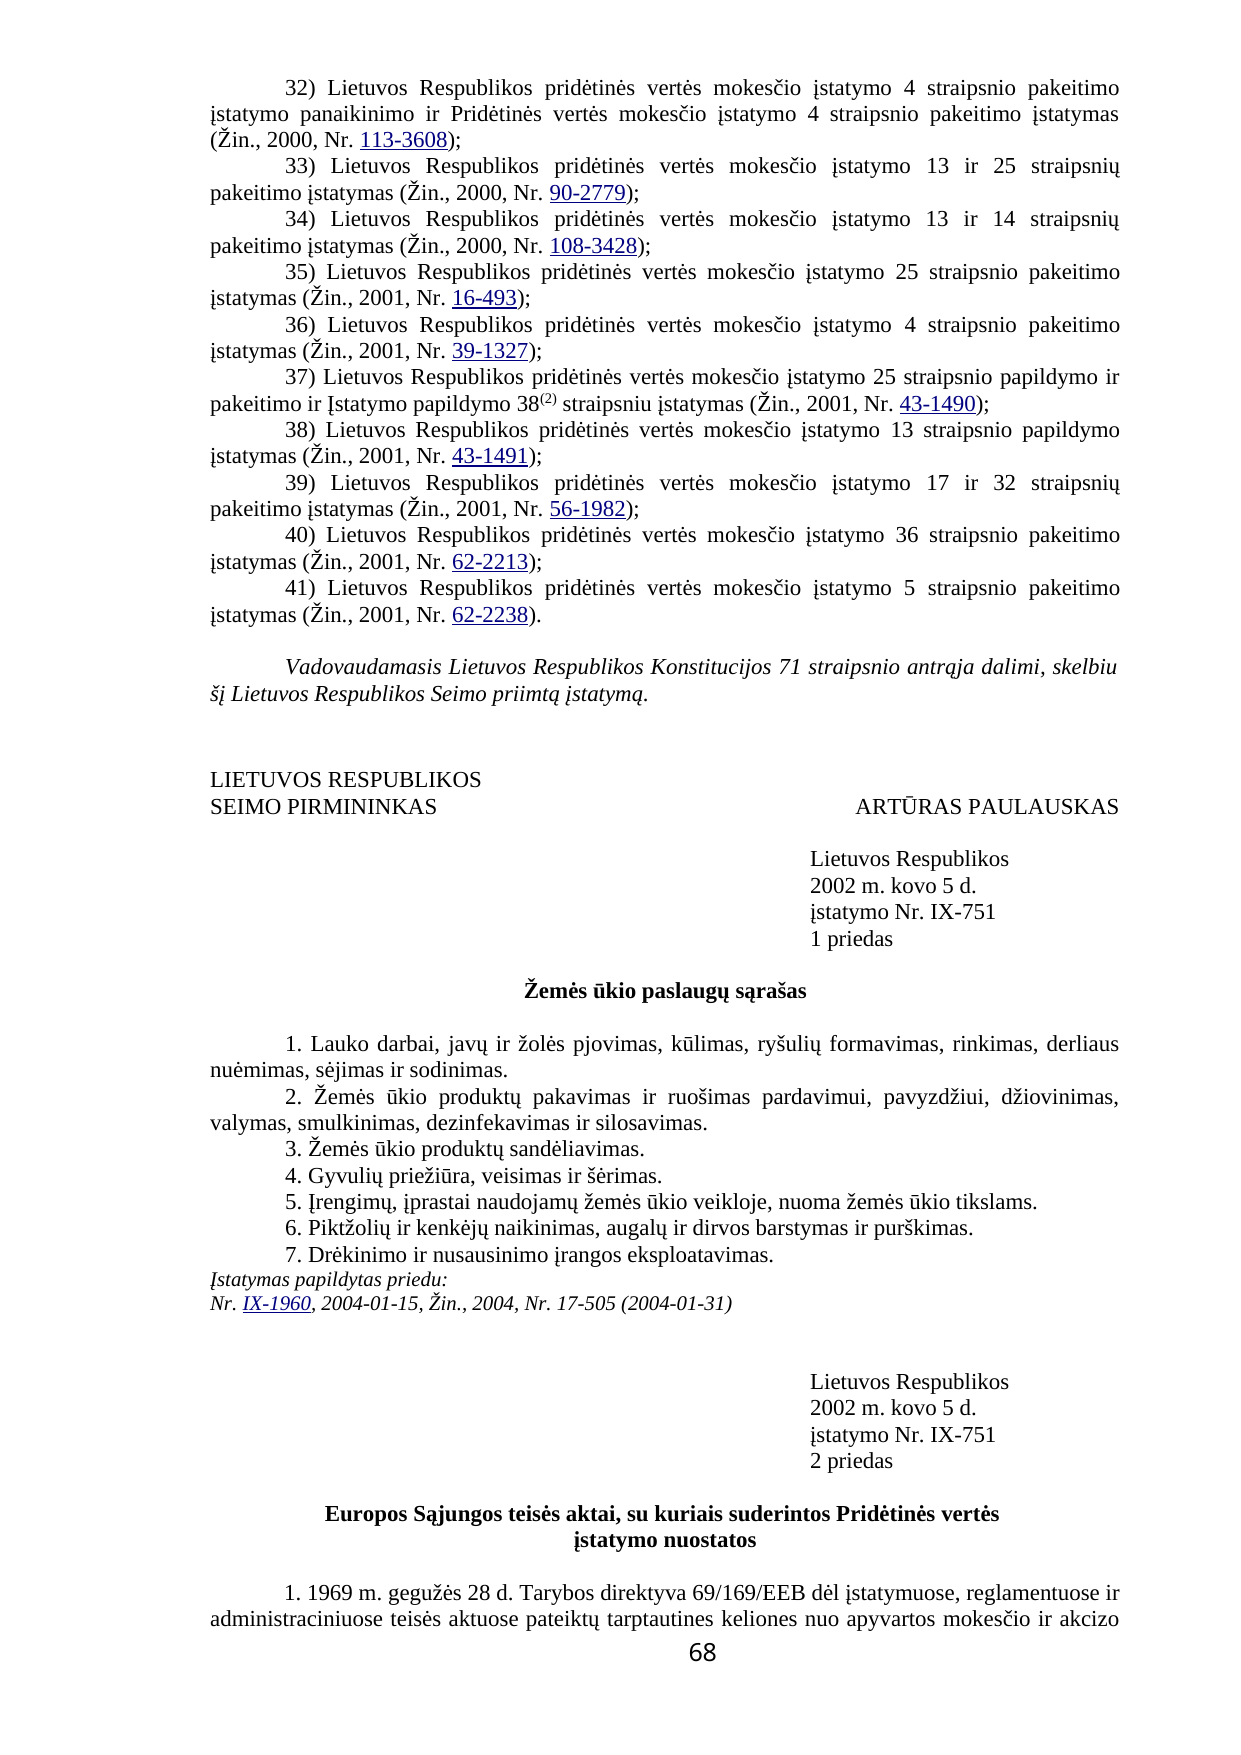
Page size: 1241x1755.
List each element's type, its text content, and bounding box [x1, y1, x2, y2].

text 32) Lietuvos Respublikos pridėtinės vertės mokesčio įstatymo 4 straipsnio pakeitimo įstatymo panaikinimo ir Pridėtinės vertės mokesčio įstatymo 4 straipsnio pakeitimo įstatymas (Žin., 2000, Nr. 113-3608); [210, 73, 1120, 153]
text 40) Lietuvos Respublikos pridėtinės vertės mokesčio įstatymo 36 straipsnio pakeitimo įstatymas (Žin., 2001, Nr. 62-2213); [210, 522, 1120, 574]
subtitle įstatymo nuostatos [210, 1526, 1120, 1552]
text 37) Lietuvos Respublikos pridėtinės vertės mokesčio įstatymo 25 straipsnio papildymo ir pakeitimo ir Įstatymo papildymo 38(2) straipsniu įstatymas (Žin., 2001, Nr. 43-1490); [210, 363, 1120, 416]
text 36) Lietuvos Respublikos pridėtinės vertės mokesčio įstatymo 4 straipsnio pakeitimo įstatymas (Žin., 2001, Nr. 39-1327); [210, 311, 1120, 363]
text Lietuvos Respublikos [210, 1368, 1120, 1394]
text 1. 1969 m. gegužės 28 d. Tarybos direktyva 69/169/EEB dėl įstatymuose, reglamentuose ir administraciniuose teisės aktuose pateiktų tarptautines keliones nuo apyvartos mokesčio ir akcizo [210, 1579, 1120, 1632]
text įstatymo Nr. IX-751 [210, 1421, 1120, 1447]
text 5. Įrengimų, įprastai naudojamų žemės ūkio veikloje, nuoma žemės ūkio tikslams. [210, 1188, 1120, 1214]
text 2002 m. kovo 5 d. [210, 1394, 1120, 1421]
text 1. Lauko darbai, javų ir žolės pjovimas, kūlimas, ryšulių formavimas, rinkimas, derliaus nuėmimas, sėjimas ir sodinimas. [210, 1030, 1120, 1083]
text Žemės ūkio paslaugų sąrašas [210, 977, 1120, 1004]
text 33) Lietuvos Respublikos pridėtinės vertės mokesčio įstatymo 13 ir 25 straipsnių pakeitimo įstatymas (Žin., 2000, Nr. 90-2779); [210, 153, 1120, 205]
text įstatymo Nr. IX-751 [210, 898, 1120, 924]
text Nr. IX-1960, 2004-01-15, Žin., 2004, Nr. 17-505 (2004-01-31) [210, 1291, 1120, 1315]
text 6. Piktžolių ir kenkėjų naikinimas, augalų ir dirvos barstymas ir purškimas. [210, 1214, 1120, 1241]
text LIETUVOS RESPUBLIKOS [210, 766, 1120, 793]
text 4. Gyvulių priežiūra, veisimas ir šėrimas. [210, 1162, 1120, 1188]
text 39) Lietuvos Respublikos pridėtinės vertės mokesčio įstatymo 17 ir 32 straipsnių pakeitimo įstatymas (Žin., 2001, Nr. 56-1982); [210, 469, 1120, 522]
text 35) Lietuvos Respublikos pridėtinės vertės mokesčio įstatymo 25 straipsnio pakeitimo įstatymas (Žin., 2001, Nr. 16-493); [210, 258, 1120, 311]
text Vadovaudamasis Lietuvos Respublikos Konstitucijos 71 straipsnio antrąja dalimi, skelbiu šį Lietuvos Respublikos Seimo priimtą įstatymą. [210, 653, 1120, 706]
text 38) Lietuvos Respublikos pridėtinės vertės mokesčio įstatymo 13 straipsnio papildymo įstatymas (Žin., 2001, Nr. 43-1491); [210, 416, 1120, 469]
text 41) Lietuvos Respublikos pridėtinės vertės mokesčio įstatymo 5 straipsnio pakeitimo įstatymas (Žin., 2001, Nr. 62-2238). [210, 574, 1120, 627]
text Įstatymas papildytas priedu: [210, 1267, 1120, 1291]
text 34) Lietuvos Respublikos pridėtinės vertės mokesčio įstatymo 13 ir 14 straipsnių pakeitimo įstatymas (Žin., 2000, Nr. 108-3428); [210, 205, 1120, 258]
text 2002 m. kovo 5 d. [210, 872, 1120, 898]
text 1 priedas [210, 924, 1120, 951]
subtitle Europos Sąjungos teisės aktai, su kuriais suderintos Pridėtinės vertės [210, 1500, 1120, 1526]
text SEIMO PIRMININKAS ARTŪRAS PAULAUSKAS [210, 793, 1120, 819]
text Lietuvos Respublikos [735, 846, 1120, 872]
text 2 priedas [210, 1447, 1120, 1473]
text 7. Drėkinimo ir nusausinimo įrangos eksploatavimas. [210, 1241, 1120, 1267]
text 3. Žemės ūkio produktų sandėliavimas. [210, 1135, 1120, 1162]
text 2. Žemės ūkio produktų pakavimas ir ruošimas pardavimui, pavyzdžiui, džiovinimas, valymas, smulkinimas, dezinfekavimas ir silosavimas. [210, 1083, 1120, 1135]
